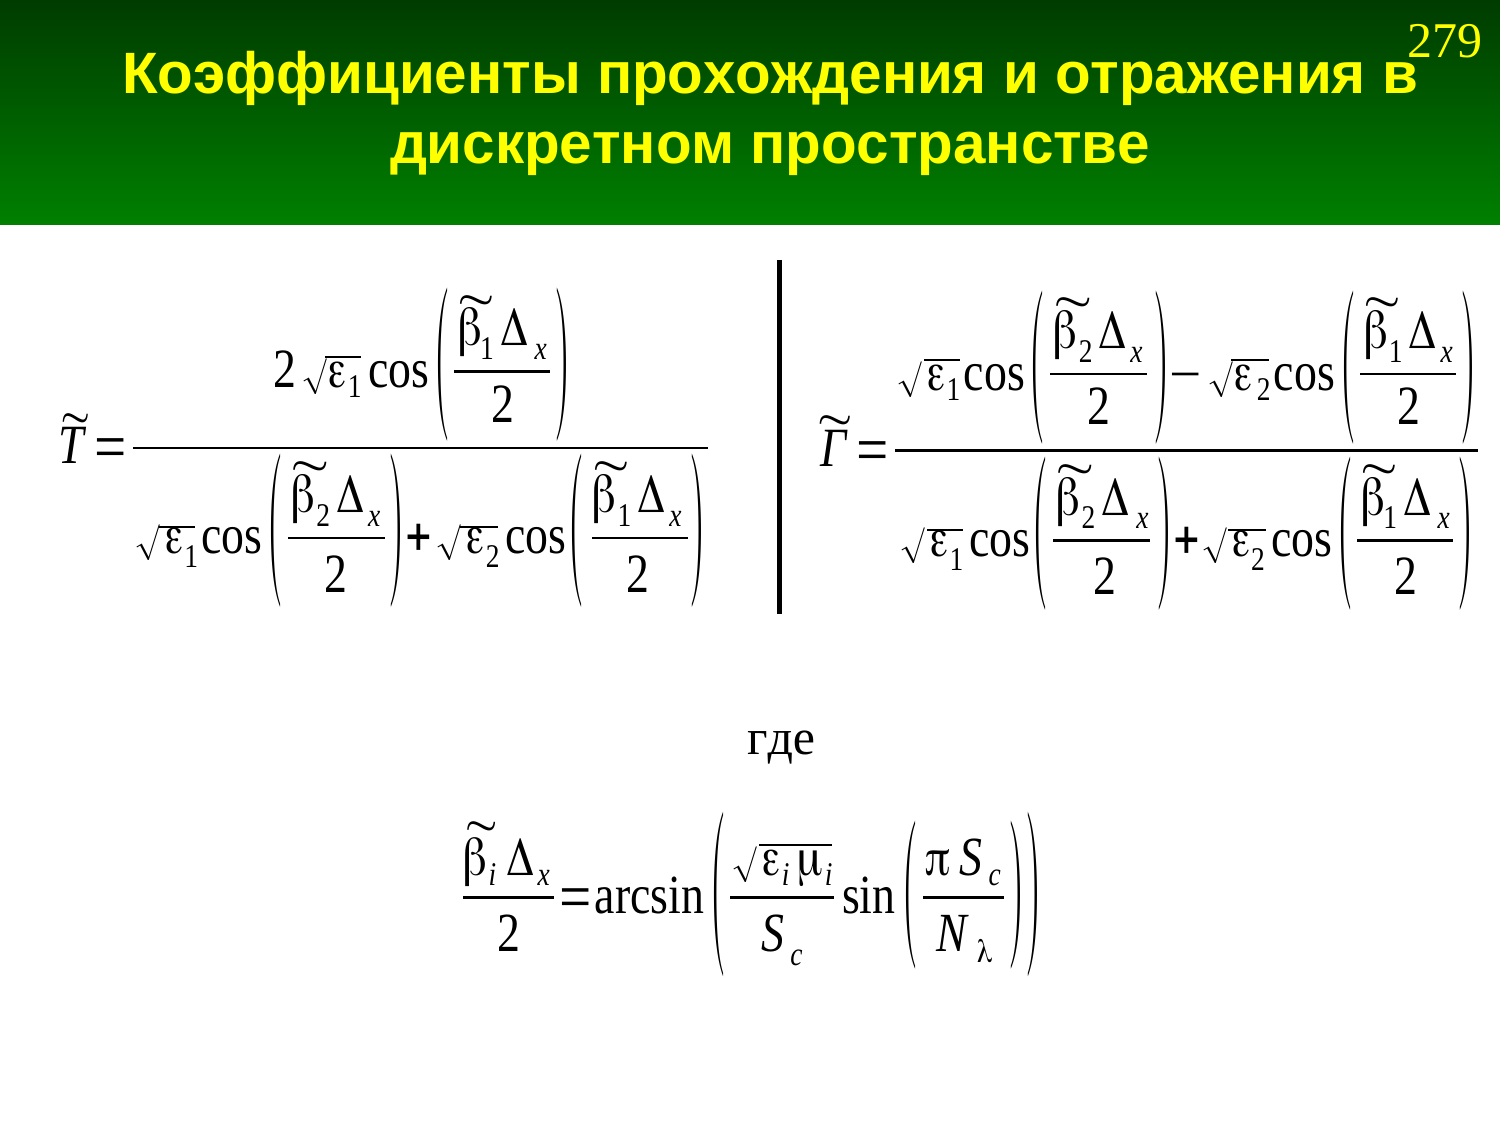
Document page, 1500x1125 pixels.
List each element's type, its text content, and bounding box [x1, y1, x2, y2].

chart [803, 286, 1491, 615]
text_box где [732, 696, 845, 832]
chart [448, 809, 1052, 981]
chart [46, 283, 721, 612]
title Коэффициенты прохождения и отражения в дискретном пространстве [100, 7, 1441, 204]
